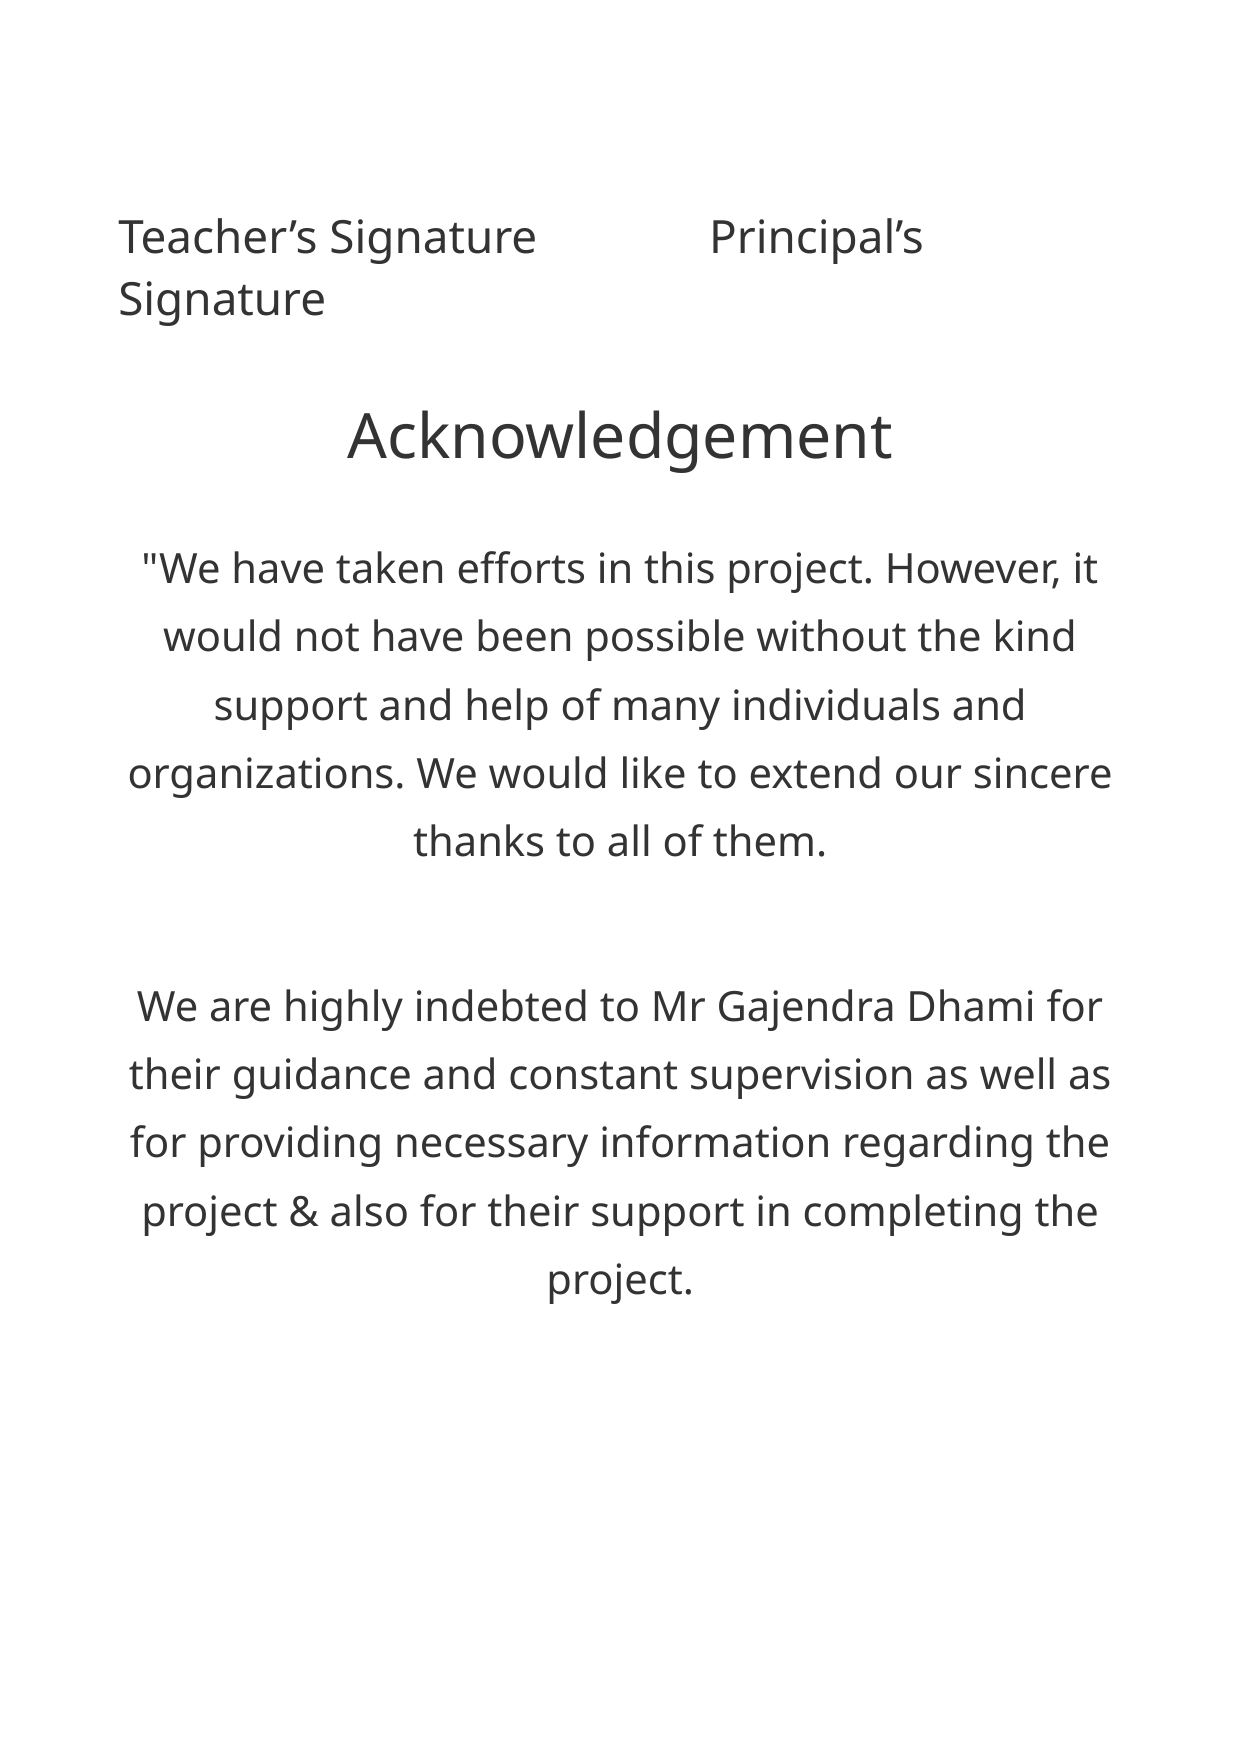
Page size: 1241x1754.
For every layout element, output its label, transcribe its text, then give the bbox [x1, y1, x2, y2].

text "We have taken efforts in this project. However, it would not have been possible without the kind support and help of many individuals and organizations. We would like to extend our sincere thanks to all of them. [118, 539, 1122, 868]
text We are highly indebted to Mr Gajendra Dhami for their guidance and constant supervision as well as for providing necessary information regarding the project & also for their support in completing the project. [118, 977, 1122, 1306]
text Teacher’s Signature Principal’s Signature [118, 204, 1122, 329]
text Acknowledgement [118, 392, 1122, 477]
